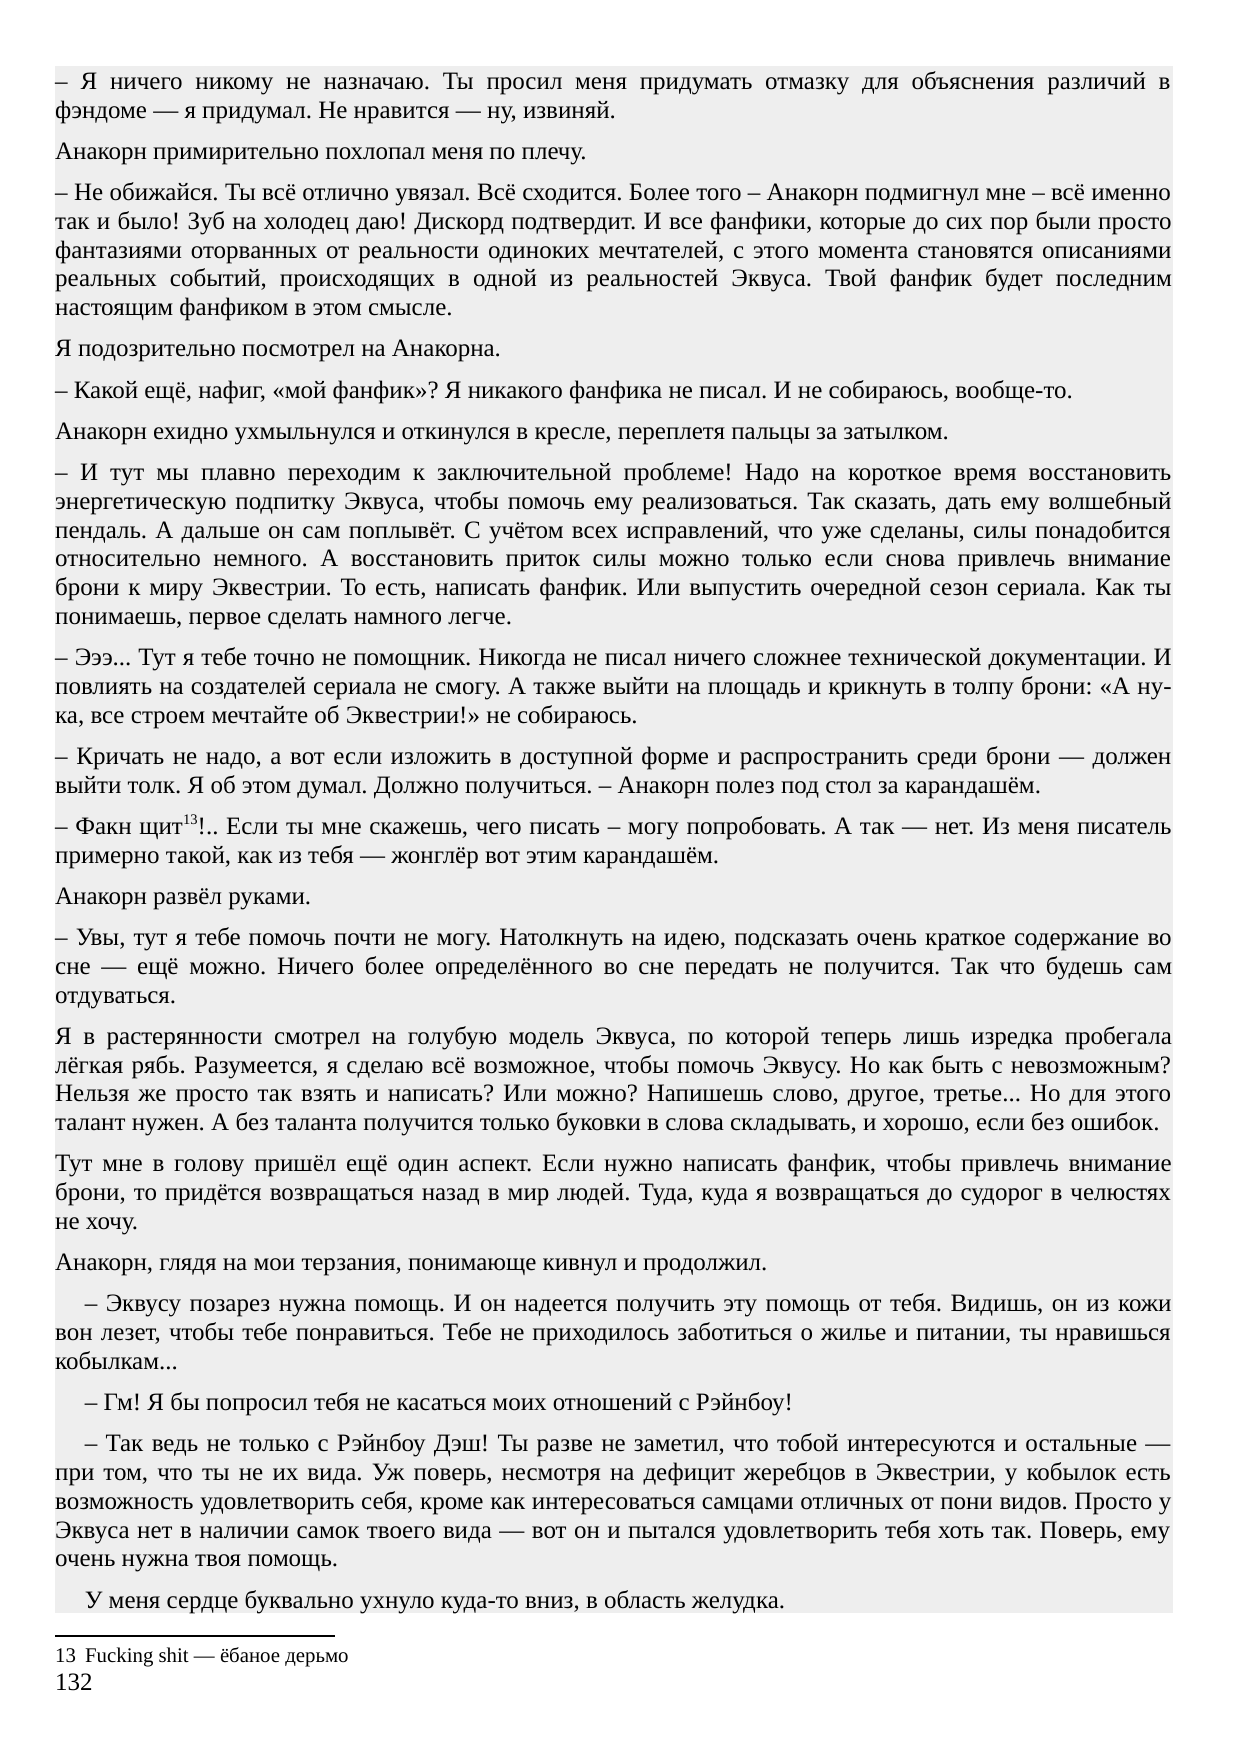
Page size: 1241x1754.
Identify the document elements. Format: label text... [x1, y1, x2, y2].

text – Гм! Я бы попросил тебя не касаться моих отношений с Рэйнбоу! [55, 1387, 1173, 1416]
text – Увы, тут я тебе помочь почти не могу. Натолкнуть на идею, подсказать очень краткое содержание во сне — ещё можно. Ничего более определённого во сне передать не получится. Так что будешь сам отдуваться. [55, 922, 1173, 1008]
text Я подозрительно посмотрел на Анакорна. [55, 333, 1173, 362]
text – Так ведь не только с Рэйнбоу Дэш! Ты разве не заметил, что тобой интересуются и остальные — при том, что ты не их вида. Уж поверь, несмотря на дефицит жеребцов в Эквестрии, у кобылок есть возможность удовлетворить себя, кроме как интересоваться самцами отличных от пони видов. Просто у Эквуса нет в наличии самок твоего вида — вот он и пытался удовлетворить тебя хоть так. Поверь, ему очень нужна твоя помощь. [55, 1428, 1173, 1572]
text – Эквусу позарез нужна помощь. И он надеется получить эту помощь от тебя. Видишь, он из кожи вон лезет, чтобы тебе понравиться. Тебе не приходилось заботиться о жилье и питании, ты нравишься кобылкам... [55, 1288, 1173, 1375]
text – Не обижайся. Ты всё отлично увязал. Всё сходится. Более того – Анакорн подмигнул мне – всё именно так и было! Зуб на холодец даю! Дискорд подтвердит. И все фанфики, которые до сих пор были просто фантазиями оторванных от реальности одиноких мечтателей, с этого момента становятся описаниями реальных событий, происходящих в одной из реальностей Эквуса. Твой фанфик будет последним настоящим фанфиком в этом смысле. [55, 177, 1173, 321]
text – Какой ещё, нафиг, «мой фанфик»? Я никакого фанфика не писал. И не собираюсь, вообще-то. [55, 375, 1173, 403]
text Fucking shit — ёбаное дерьмо [55, 1642, 1173, 1667]
text – Эээ... Тут я тебе точно не помощник. Никогда не писал ничего сложнее технической документации. И повлиять на создателей сериала не смогу. А также выйти на площадь и крикнуть в толпу брони: «А ну-ка, все строем мечтайте об Эквестрии!» не собираюсь. [55, 642, 1173, 728]
text Тут мне в голову пришёл ещё один аспект. Если нужно написать фанфик, чтобы привлечь внимание брони, то придётся возвращаться назад в мир людей. Туда, куда я возвращаться до судорог в челюстях не хочу. [55, 1148, 1173, 1235]
text Анакорн примирительно похлопал меня по плечу. [55, 136, 1173, 165]
text У меня сердце буквально ухнуло куда-то вниз, в область желудка. [55, 1585, 1173, 1613]
text Анакорн, глядя на мои терзания, понимающе кивнул и продолжил. [55, 1247, 1173, 1276]
text Анакорн развёл руками. [55, 881, 1173, 910]
text – И тут мы плавно переходим к заключительной проблеме! Надо на короткое время восстановить энергетическую подпитку Эквуса, чтобы помочь ему реализоваться. Так сказать, дать ему волшебный пендаль. А дальше он сам поплывёт. С учётом всех исправлений, что уже сделаны, силы понадобится относительно немного. А восстановить приток силы можно только если снова привлечь внимание брони к миру Эквестрии. То есть, написать фанфик. Или выпустить очередной сезон сериала. Как ты понимаешь, первое сделать намного легче. [55, 457, 1173, 630]
text – Я ничего никому не назначаю. Ты просил меня придумать отмазку для объяснения различий в фэндоме — я придумал. Не нравится — ну, извиняй. [55, 66, 1173, 123]
text Анакорн ехидно ухмыльнулся и откинулся в кресле, переплетя пальцы за затылком. [55, 416, 1173, 445]
text – Кричать не надо, а вот если изложить в доступной форме и распространить среди брони — должен выйти толк. Я об этом думал. Должно получиться. – Анакорн полез под стол за карандашём. [55, 741, 1173, 798]
text – Факн щит!.. Если ты мне скажешь, чего писать – могу попробовать. А так — нет. Из меня писатель примерно такой, как из тебя — жонглёр вот этим карандашём. [55, 811, 1173, 868]
text Я в растерянности смотрел на голубую модель Эквуса, по которой теперь лишь изредка пробегала лёгкая рябь. Разумеется, я сделаю всё возможное, чтобы помочь Эквусу. Но как быть с невозможным? Нельзя же просто так взять и написать? Или можно? Напишешь слово, другое, третье... Но для этого талант нужен. А без таланта получится только буковки в слова складывать, и хорошо, если без ошибок. [55, 1021, 1173, 1136]
